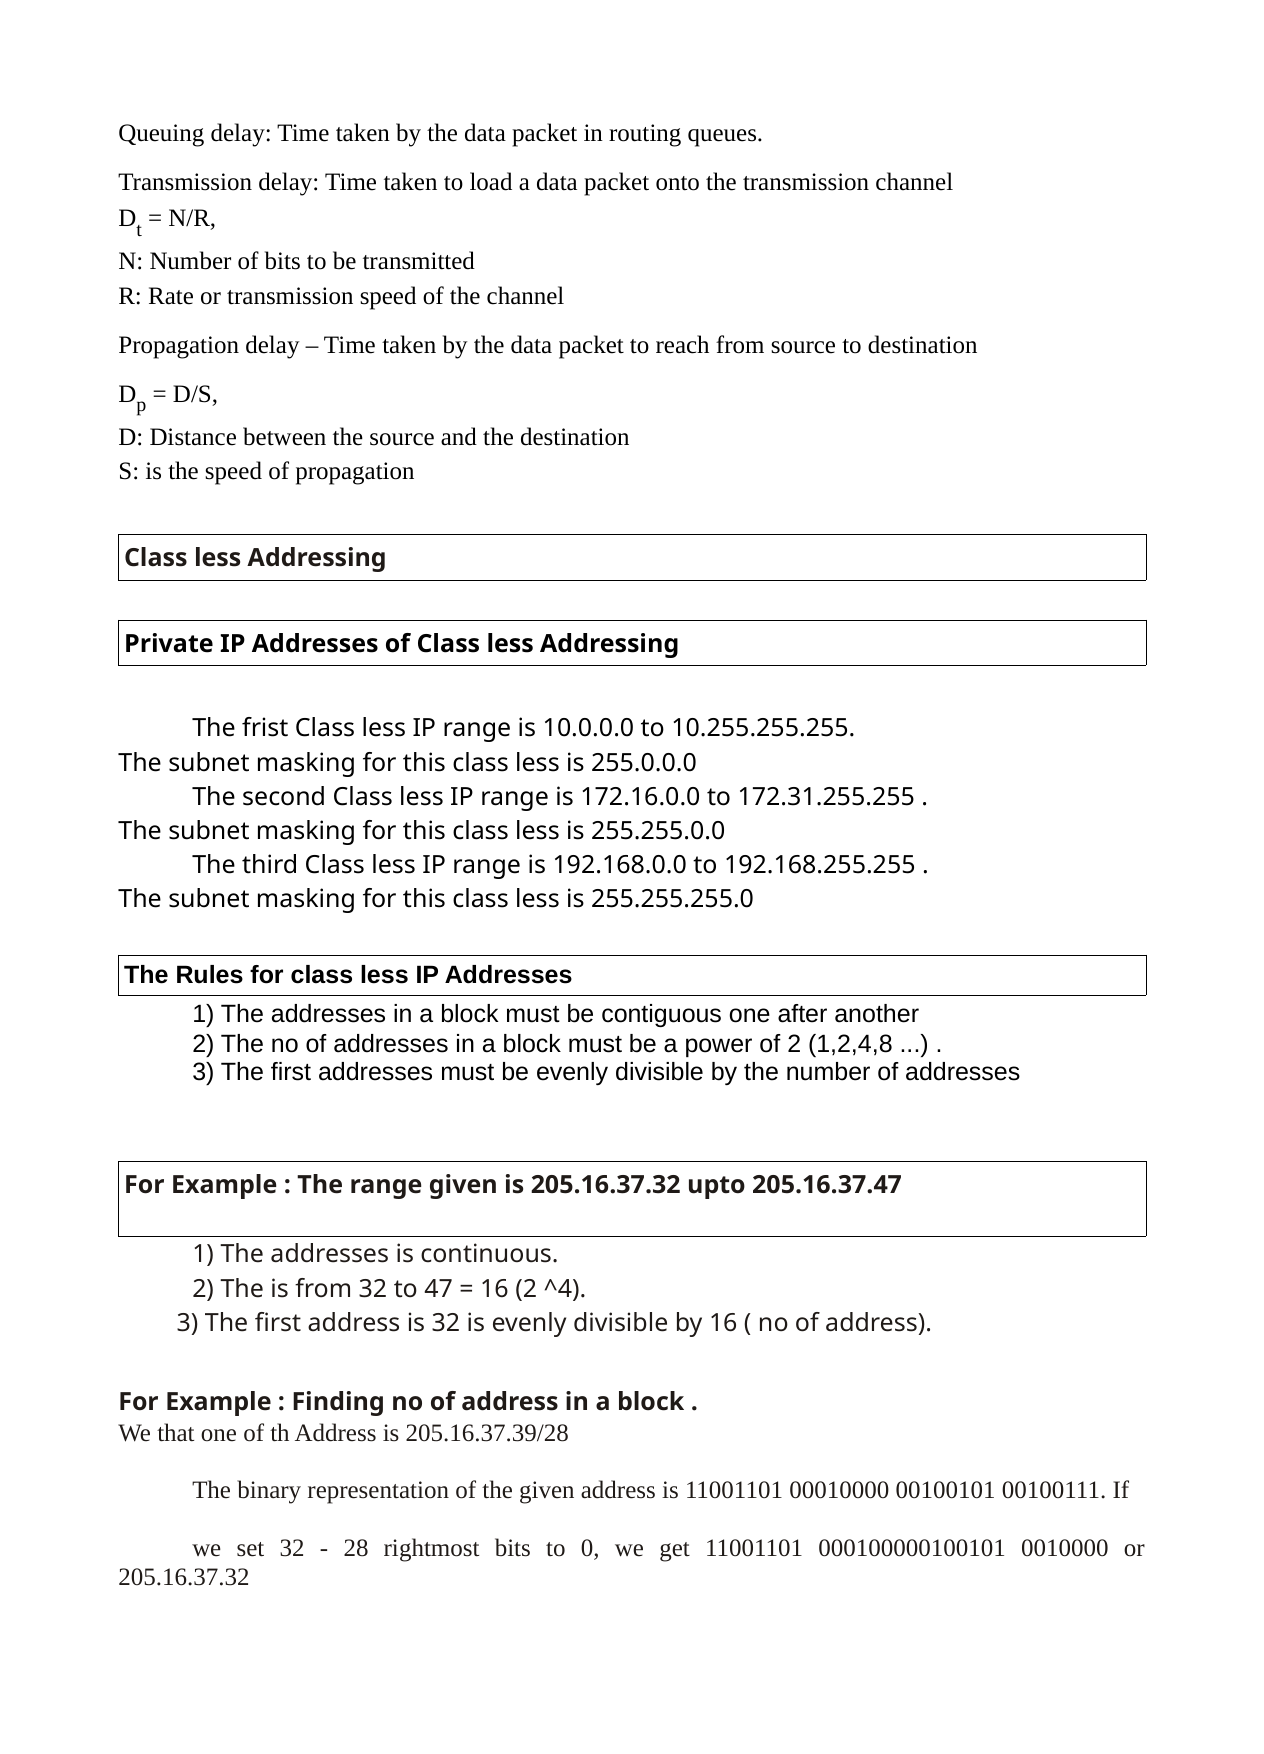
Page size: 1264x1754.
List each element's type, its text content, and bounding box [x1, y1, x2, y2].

table_header The Rules for class less IP Addresses [119, 956, 1146, 995]
text Dp = D/S, D: Distance between the source and the destination S: is the speed of propagation [118, 379, 1146, 485]
table_header For Example : The range given is 205.16.37.32 upto 205.16.37.47 [119, 1162, 1146, 1236]
table_header Class less Addressing [119, 535, 1146, 580]
text 2) The is from 32 to 47 = 16 (2 ^4). [118, 1270, 1146, 1304]
text For Example : Finding no of address in a block . [118, 1384, 1146, 1418]
text The subnet masking for this class less is 255.255.255.0 [118, 881, 1146, 915]
text 1) The addresses is continuous. [118, 1237, 1146, 1270]
text 3) The first address is 32 is evenly divisible by 16 ( no of address). [118, 1304, 1146, 1338]
text 2) The no of addresses in a block must be a power of 2 (1,2,4,8 ...) . [118, 1028, 1146, 1057]
text Transmission delay: Time taken to load a data packet onto the transmission channel Dt = N/R, N: Number of bits to be transmitted R: Rate or transmission speed of the channel [118, 167, 1146, 309]
text The subnet masking for this class less is 255.255.0.0 [118, 813, 1146, 847]
text The frist Class less IP range is 10.0.0.0 to 10.255.255.255. [118, 705, 1146, 744]
table_header Private IP Addresses of Class less Addressing [119, 621, 1146, 665]
text Propagation delay – Time taken by the data packet to reach from source to destination [118, 330, 1146, 358]
text We that one of th Address is 205.16.37.39/28 [118, 1418, 1146, 1447]
text The subnet masking for this class less is 255.0.0.0 [118, 744, 1146, 779]
text 3) The first addresses must be evenly divisible by the number of addresses [118, 1057, 1146, 1086]
text 1) The addresses in a block must be contiguous one after another [118, 996, 1146, 1028]
text we set 32 - 28 rightmost bits to 0, we get 11001101 000100000100101 0010000 or 205.16.37.32 [118, 1533, 1146, 1590]
text The third Class less IP range is 192.168.0.0 to 192.168.255.255 . [118, 847, 1146, 881]
text Queuing delay: Time taken by the data packet in routing queues. [118, 118, 1146, 147]
text The binary representation of the given address is 11001101 00010000 00100101 00100111. If [118, 1475, 1146, 1504]
text The second Class less IP range is 172.16.0.0 to 172.31.255.255 . [118, 779, 1146, 813]
